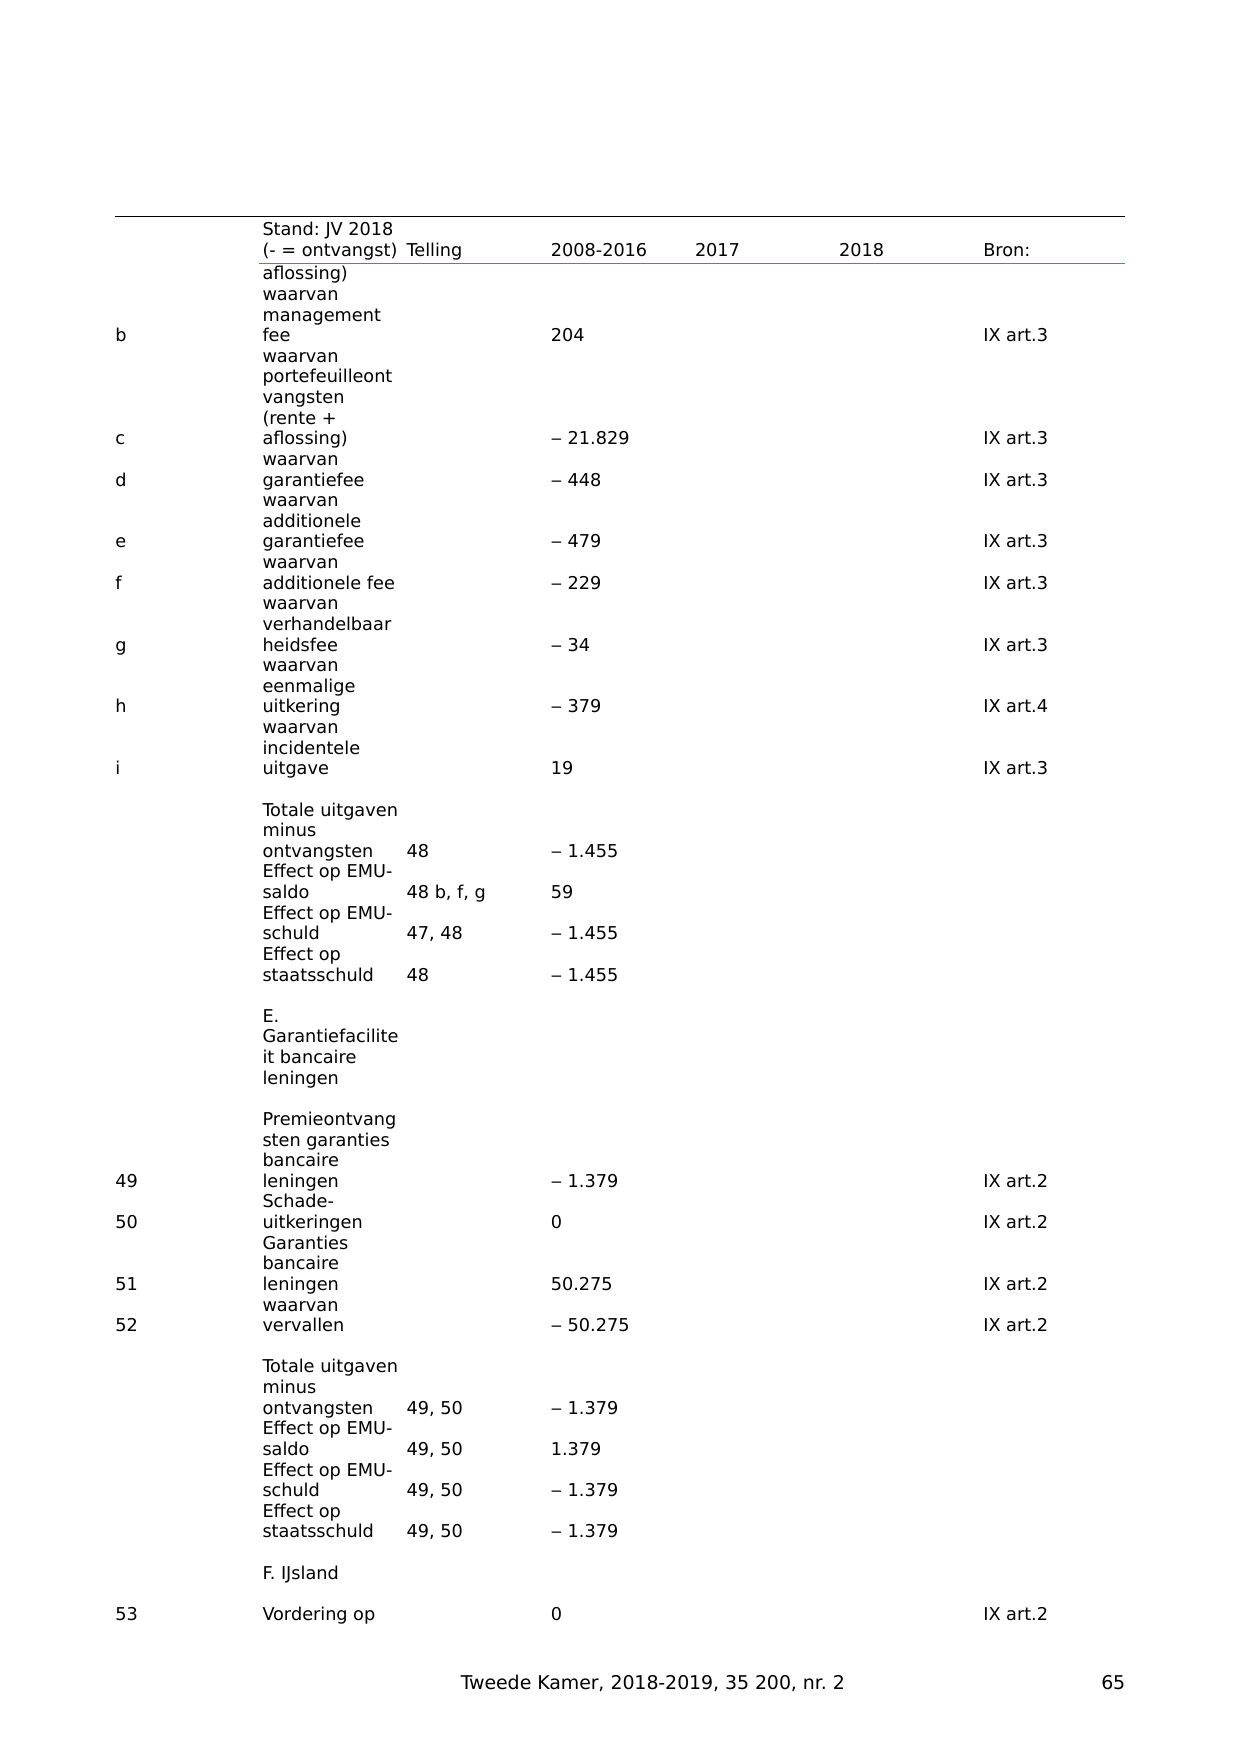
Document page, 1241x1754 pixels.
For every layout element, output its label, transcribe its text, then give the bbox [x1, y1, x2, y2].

table_cell [692, 1542, 836, 1563]
table_cell [980, 1460, 1125, 1501]
table_cell [692, 1006, 836, 1088]
table_cell [548, 985, 692, 1006]
table_cell [404, 1604, 548, 1624]
table_cell waarvan additionele fee [259, 552, 403, 593]
table_cell 47, 48 [404, 903, 548, 944]
table_cell IX art.3 [980, 284, 1125, 346]
table_cell [980, 1563, 1125, 1583]
table_cell [692, 490, 836, 552]
table_cell 48 [404, 800, 548, 861]
table_cell [692, 449, 836, 490]
table_cell 0 [548, 1191, 692, 1233]
table_cell Totale uitgaven minus ontvangsten [259, 800, 403, 861]
table_cell [980, 800, 1125, 861]
table_cell [404, 779, 548, 799]
table_cell [692, 1109, 836, 1191]
table_cell [980, 985, 1125, 1006]
table_cell [404, 552, 548, 593]
table_cell [980, 1501, 1125, 1542]
table_cell [836, 1501, 980, 1542]
table_cell [836, 1295, 980, 1336]
table_cell [692, 1088, 836, 1109]
table_cell [836, 1460, 980, 1501]
table_cell waarvan eenmalige uitkering [259, 655, 403, 717]
table_cell [836, 552, 980, 593]
table_cell [836, 717, 980, 779]
table_cell [692, 903, 836, 944]
table_cell [115, 779, 259, 799]
table_cell Effect op staatsschuld [259, 1501, 403, 1542]
table_cell [692, 1356, 836, 1418]
table_cell IX art.3 [980, 593, 1125, 655]
table_cell Effect op staatsschuld [259, 944, 403, 985]
table_cell ‒ 1.379 [548, 1109, 692, 1191]
table_cell [836, 1563, 980, 1583]
table_cell 48 b, f, g [404, 861, 548, 903]
table_cell [692, 1295, 836, 1336]
table_cell h [115, 655, 259, 717]
table_cell [692, 717, 836, 779]
table_cell [548, 1563, 692, 1583]
table_cell [980, 1542, 1125, 1563]
table_cell 49 [115, 1109, 259, 1191]
table_cell [836, 1542, 980, 1563]
table_cell b [115, 284, 259, 346]
table_cell IX art.2 [980, 1295, 1125, 1336]
table_cell [692, 800, 836, 861]
table_cell [692, 944, 836, 985]
table_cell [115, 1336, 259, 1356]
table_cell 2008-2016 [548, 217, 692, 263]
table_cell [836, 779, 980, 799]
table_cell [692, 552, 836, 593]
table_cell [836, 284, 980, 346]
table_cell ‒ 379 [548, 655, 692, 717]
table_cell [836, 985, 980, 1006]
table_cell Premieontvangsten garanties bancaire leningen [259, 1109, 403, 1191]
table_cell [692, 1418, 836, 1459]
table_cell 49, 50 [404, 1356, 548, 1418]
table_cell f [115, 552, 259, 593]
table_cell [692, 1604, 836, 1624]
table_cell 59 [548, 861, 692, 903]
table_cell Vordering op [259, 1604, 403, 1624]
table_cell [692, 1563, 836, 1583]
table_cell [115, 903, 259, 944]
table_cell [980, 861, 1125, 903]
table_cell [692, 1336, 836, 1356]
table_cell ‒ 1.455 [548, 903, 692, 944]
table_cell [404, 1336, 548, 1356]
table_cell [404, 1542, 548, 1563]
table_cell waarvan portefeuilleontvangsten (rente + aflossing) [259, 346, 403, 449]
table_cell waarvan verhandelbaarheidsfee [259, 593, 403, 655]
table_cell [980, 1336, 1125, 1356]
table_cell [259, 985, 403, 1006]
table_header Tabel 10.2 Budgettair overzicht interventies krediet- en eurocrisis (in mln. euro) [115, 191, 1125, 216]
table_cell [115, 1356, 259, 1418]
table_cell [548, 779, 692, 799]
table_cell [115, 1088, 259, 1109]
table_cell waarvan incidentele uitgave [259, 717, 403, 779]
table_cell Effect op EMU-schuld [259, 903, 403, 944]
table_cell 50.275 [548, 1233, 692, 1294]
table_cell i [115, 717, 259, 779]
table_cell [836, 903, 980, 944]
table_cell [692, 985, 836, 1006]
table_cell [548, 1583, 692, 1604]
table_cell g [115, 593, 259, 655]
table_cell ‒ 34 [548, 593, 692, 655]
table_cell [692, 1583, 836, 1604]
table_cell [115, 263, 259, 284]
table_cell Schade-uitkeringen [259, 1191, 403, 1233]
table_cell [548, 264, 692, 284]
table_cell [836, 1109, 980, 1191]
table_cell [692, 1233, 836, 1294]
table_cell 19 [548, 717, 692, 779]
table_cell [115, 1563, 259, 1583]
table_cell [259, 1542, 403, 1563]
table_cell [836, 264, 980, 284]
table_cell [404, 655, 548, 717]
table_cell 52 [115, 1295, 259, 1336]
table_cell [980, 1356, 1125, 1418]
table_cell [836, 1006, 980, 1088]
table_cell [980, 1583, 1125, 1604]
table_cell [115, 1542, 259, 1563]
table_cell waarvan management fee [259, 284, 403, 346]
table_cell IX art.3 [980, 490, 1125, 552]
table_cell 1.379 [548, 1418, 692, 1459]
table_cell [980, 944, 1125, 985]
table_cell [836, 655, 980, 717]
table_cell [980, 779, 1125, 799]
table_cell [692, 284, 836, 346]
table_cell 2018 [836, 217, 980, 263]
table_cell IX art.4 [980, 655, 1125, 717]
table_cell [404, 1583, 548, 1604]
table_cell ‒ 479 [548, 490, 692, 552]
table_cell [836, 1604, 980, 1624]
table_cell c [115, 346, 259, 449]
table_cell [692, 346, 836, 449]
table_cell IX art.2 [980, 1109, 1125, 1191]
table_cell F. IJsland [259, 1563, 403, 1583]
table_cell [836, 449, 980, 490]
table_cell waarvan additionele garantiefee [259, 490, 403, 552]
table_cell [115, 1583, 259, 1604]
table_cell [404, 1191, 548, 1233]
table_cell [404, 985, 548, 1006]
table_cell [836, 861, 980, 903]
table_cell 49, 50 [404, 1418, 548, 1459]
table_cell [115, 985, 259, 1006]
table_cell 48 [404, 944, 548, 985]
table_cell [980, 264, 1125, 284]
table_cell ‒ 1.455 [548, 944, 692, 985]
table_cell IX art.3 [980, 552, 1125, 593]
table_cell ‒ 1.379 [548, 1460, 692, 1501]
table_cell [259, 779, 403, 799]
table_cell [404, 1233, 548, 1294]
table_cell [836, 1336, 980, 1356]
table_cell ‒ 448 [548, 449, 692, 490]
table_cell IX art.2 [980, 1191, 1125, 1233]
table_cell ‒ 1.379 [548, 1356, 692, 1418]
table_cell 50 [115, 1191, 259, 1233]
table_cell [115, 861, 259, 903]
table_cell Totale uitgaven minus ontvangsten [259, 1356, 403, 1418]
table_cell [692, 1191, 836, 1233]
table_cell [404, 593, 548, 655]
table_cell [548, 1088, 692, 1109]
table_cell [836, 944, 980, 985]
table_cell [115, 1501, 259, 1542]
table_cell [404, 1006, 548, 1088]
table_cell [404, 490, 548, 552]
table_cell IX art.2 [980, 1233, 1125, 1294]
table_cell [404, 346, 548, 449]
table_cell waarvan garantiefee [259, 449, 403, 490]
table_cell E. Garantiefaciliteit bancaire leningen [259, 1006, 403, 1088]
table_cell [115, 800, 259, 861]
table_cell Stand: JV 2018 (- = ontvangst) [259, 217, 403, 263]
table_cell 51 [115, 1233, 259, 1294]
table_cell [548, 1006, 692, 1088]
table_cell IX art.3 [980, 346, 1125, 449]
table_cell aflossing) [259, 264, 403, 284]
table_cell [115, 217, 259, 263]
table_cell [980, 903, 1125, 944]
table_cell [404, 1088, 548, 1109]
table_cell [692, 1501, 836, 1542]
table_cell [404, 264, 548, 284]
table_cell [548, 1336, 692, 1356]
table_cell [404, 717, 548, 779]
table_cell Telling [404, 217, 548, 263]
table_cell [836, 1191, 980, 1233]
table_cell [692, 655, 836, 717]
table_cell [836, 1233, 980, 1294]
table_cell IX art.2 [980, 1604, 1125, 1624]
table_cell [692, 861, 836, 903]
table_cell Effect op EMU-schuld [259, 1460, 403, 1501]
table_cell [692, 264, 836, 284]
table_cell [836, 1088, 980, 1109]
table_cell ‒ 1.379 [548, 1501, 692, 1542]
table_cell [692, 593, 836, 655]
table_cell [404, 449, 548, 490]
table_cell [259, 1088, 403, 1109]
table_cell IX art.3 [980, 449, 1125, 490]
table_cell 53 [115, 1604, 259, 1624]
table_cell [980, 1006, 1125, 1088]
table_cell waarvan vervallen [259, 1295, 403, 1336]
table_cell 49, 50 [404, 1501, 548, 1542]
table_cell [404, 284, 548, 346]
table_cell [692, 779, 836, 799]
table_cell [836, 800, 980, 861]
table_cell [115, 944, 259, 985]
table_cell 49, 50 [404, 1460, 548, 1501]
table_cell ‒ 21.829 [548, 346, 692, 449]
table_cell [836, 1418, 980, 1459]
table_cell ‒ 1.455 [548, 800, 692, 861]
table_cell 0 [548, 1604, 692, 1624]
table_cell [836, 593, 980, 655]
table_cell ‒ 229 [548, 552, 692, 593]
table_cell [980, 1088, 1125, 1109]
table_cell [115, 1006, 259, 1088]
table_cell IX art.3 [980, 717, 1125, 779]
table_cell Effect op EMU-saldo [259, 861, 403, 903]
table_cell e [115, 490, 259, 552]
table_cell Effect op EMU-saldo [259, 1418, 403, 1459]
table_cell [548, 1542, 692, 1563]
table_cell ‒ 50.275 [548, 1295, 692, 1336]
table_cell [836, 1583, 980, 1604]
table_cell [980, 1418, 1125, 1459]
table_cell [115, 1460, 259, 1501]
table_cell Garanties bancaire leningen [259, 1233, 403, 1294]
table_cell [836, 490, 980, 552]
table_cell [404, 1109, 548, 1191]
table_cell [259, 1336, 403, 1356]
table_cell d [115, 449, 259, 490]
table_cell [259, 1583, 403, 1604]
table_cell [404, 1295, 548, 1336]
table_cell [115, 1418, 259, 1459]
table_cell [836, 1356, 980, 1418]
table_cell [404, 1563, 548, 1583]
table_cell 2017 [692, 217, 836, 263]
table_cell [836, 346, 980, 449]
table_cell Bron: [980, 217, 1125, 263]
table_cell 204 [548, 284, 692, 346]
table_cell [692, 1460, 836, 1501]
